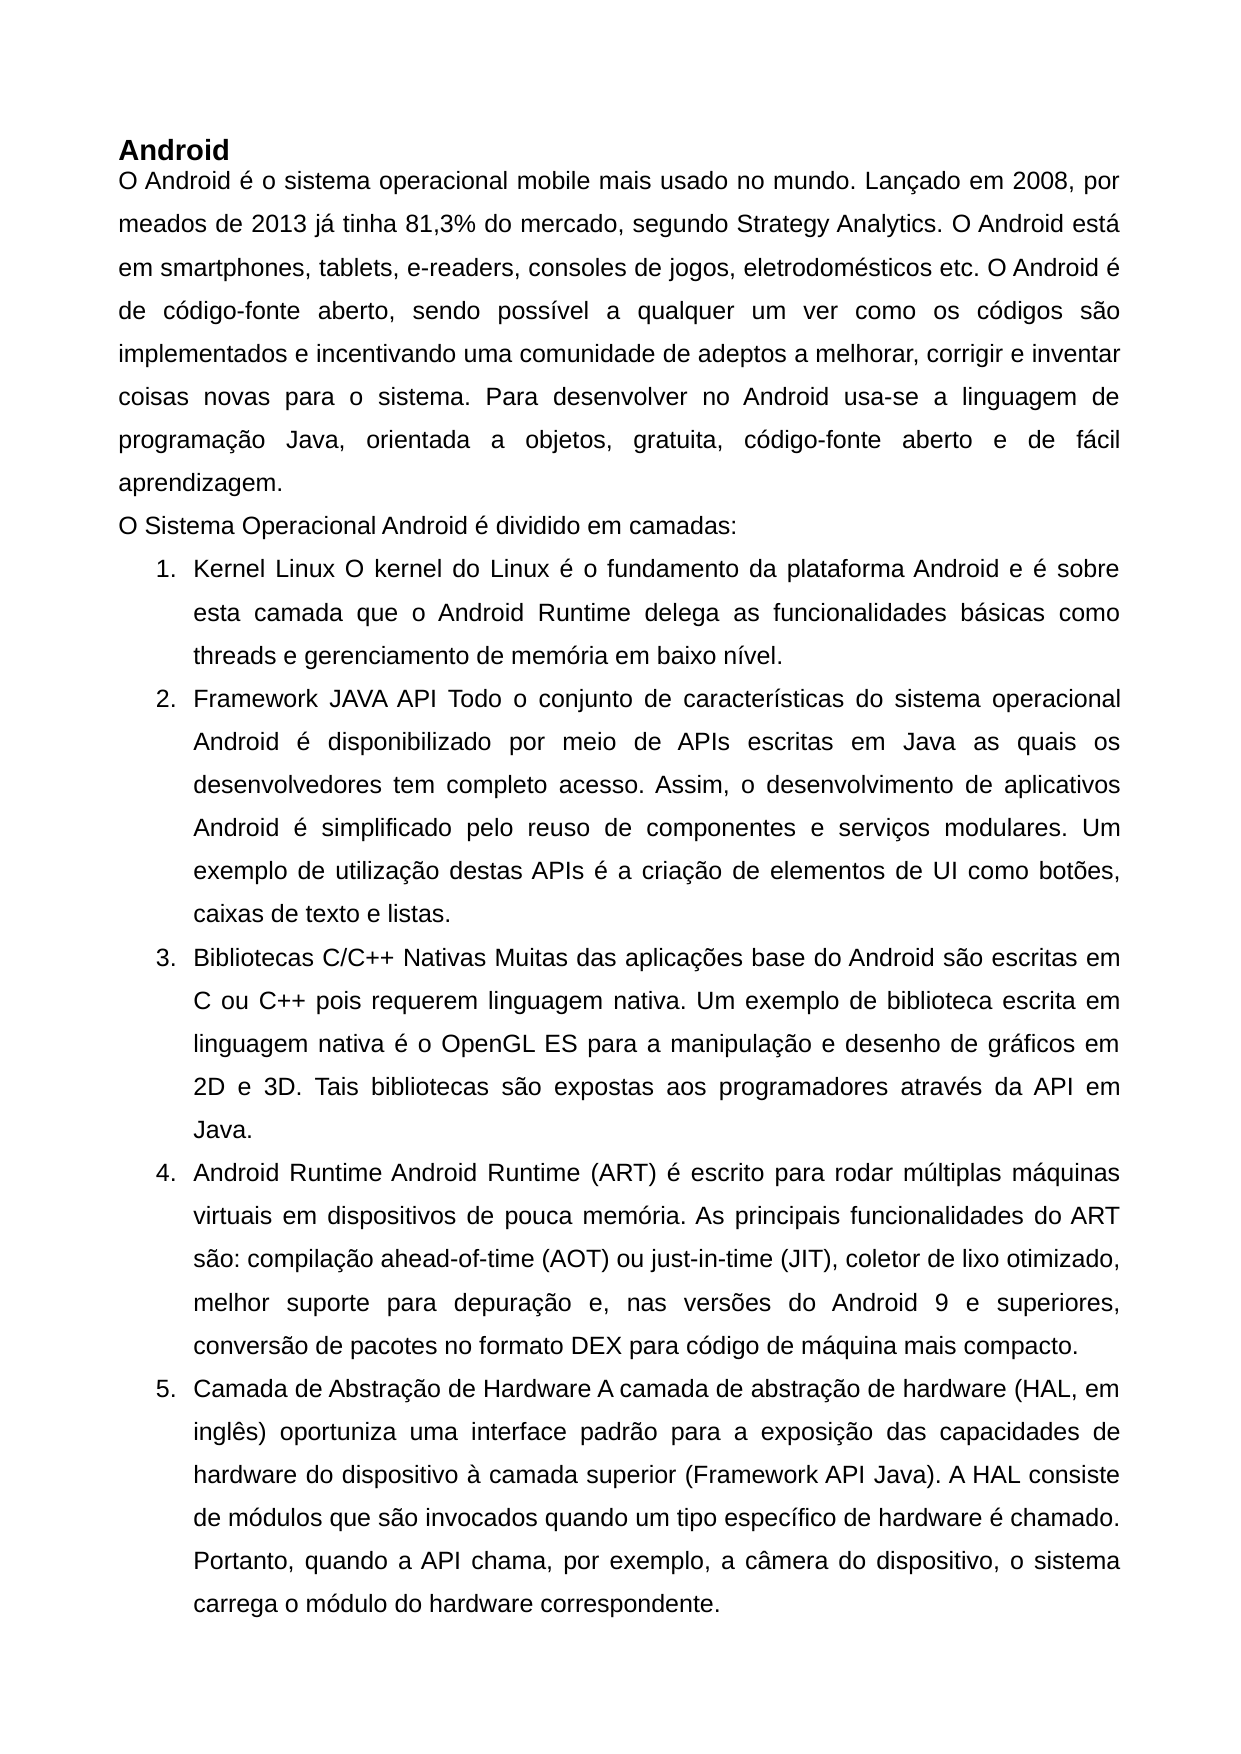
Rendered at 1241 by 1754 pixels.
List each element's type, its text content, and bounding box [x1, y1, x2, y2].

list Bibliotecas C/C++ Nativas Muitas das aplicações base do Android são escritas em C ou C++ pois requerem linguagem nativa. Um exemplo de biblioteca escrita em linguagem nativa é o OpenGL ES para a manipulação e desenho de gráficos em 2D e 3D. Tais bibliotecas são expostas aos programadores através da API em Java. [156, 942, 1122, 1144]
list Kernel Linux O kernel do Linux é o fundamento da plataforma Android e é sobre esta camada que o Android Runtime delega as funcionalidades básicas como threads e gerenciamento de memória em baixo nível. [156, 554, 1122, 669]
text O Sistema Operacional Android é dividido em camadas: [118, 511, 1122, 540]
list Camada de Abstração de Hardware A camada de abstração de hardware (HAL, em inglês) oportuniza uma interface padrão para a exposição das capacidades de hardware do dispositivo à camada superior (Framework API Java). A HAL consiste de módulos que são invocados quando um tipo específico de hardware é chamado. Portanto, quando a API chama, por exemplo, a câmera do dispositivo, o sistema carrega o módulo do hardware correspondente. [156, 1374, 1122, 1618]
list Framework JAVA API Todo o conjunto de características do sistema operacional Android é disponibilizado por meio de APIs escritas em Java as quais os desenvolvedores tem completo acesso. Assim, o desenvolvimento de aplicativos Android é simplificado pelo reuso de componentes e serviços modulares. Um exemplo de utilização destas APIs é a criação de elementos de UI como botões, caixas de texto e listas. [156, 684, 1122, 928]
list Android Runtime Android Runtime (ART) é escrito para rodar múltiplas máquinas virtuais em dispositivos de pouca memória. As principais funcionalidades do ART são: compilação ahead-of-time (AOT) ou just-in-time (JIT), coletor de lixo otimizado, melhor suporte para depuração e, nas versões do Android 9 e superiores, conversão de pacotes no formato DEX para código de máquina mais compacto. [156, 1158, 1122, 1359]
text O Android é o sistema operacional mobile mais usado no mundo. Lançado em 2008, por meados de 2013 já tinha 81,3% do mercado, segundo Strategy Analytics. O Android está em smartphones, tablets, e-readers, consoles de jogos, eletrodomésticos etc. O Android é de código-fonte aberto, sendo possível a qualquer um ver como os códigos são implementados e incentivando uma comunidade de adeptos a melhorar, corrigir e inventar coisas novas para o sistema. Para desenvolver no Android usa-se a linguagem de programação Java, orientada a objetos, gratuita, código-fonte aberto e de fácil aprendizagem. [118, 166, 1122, 497]
subtitle Android [118, 133, 1122, 166]
